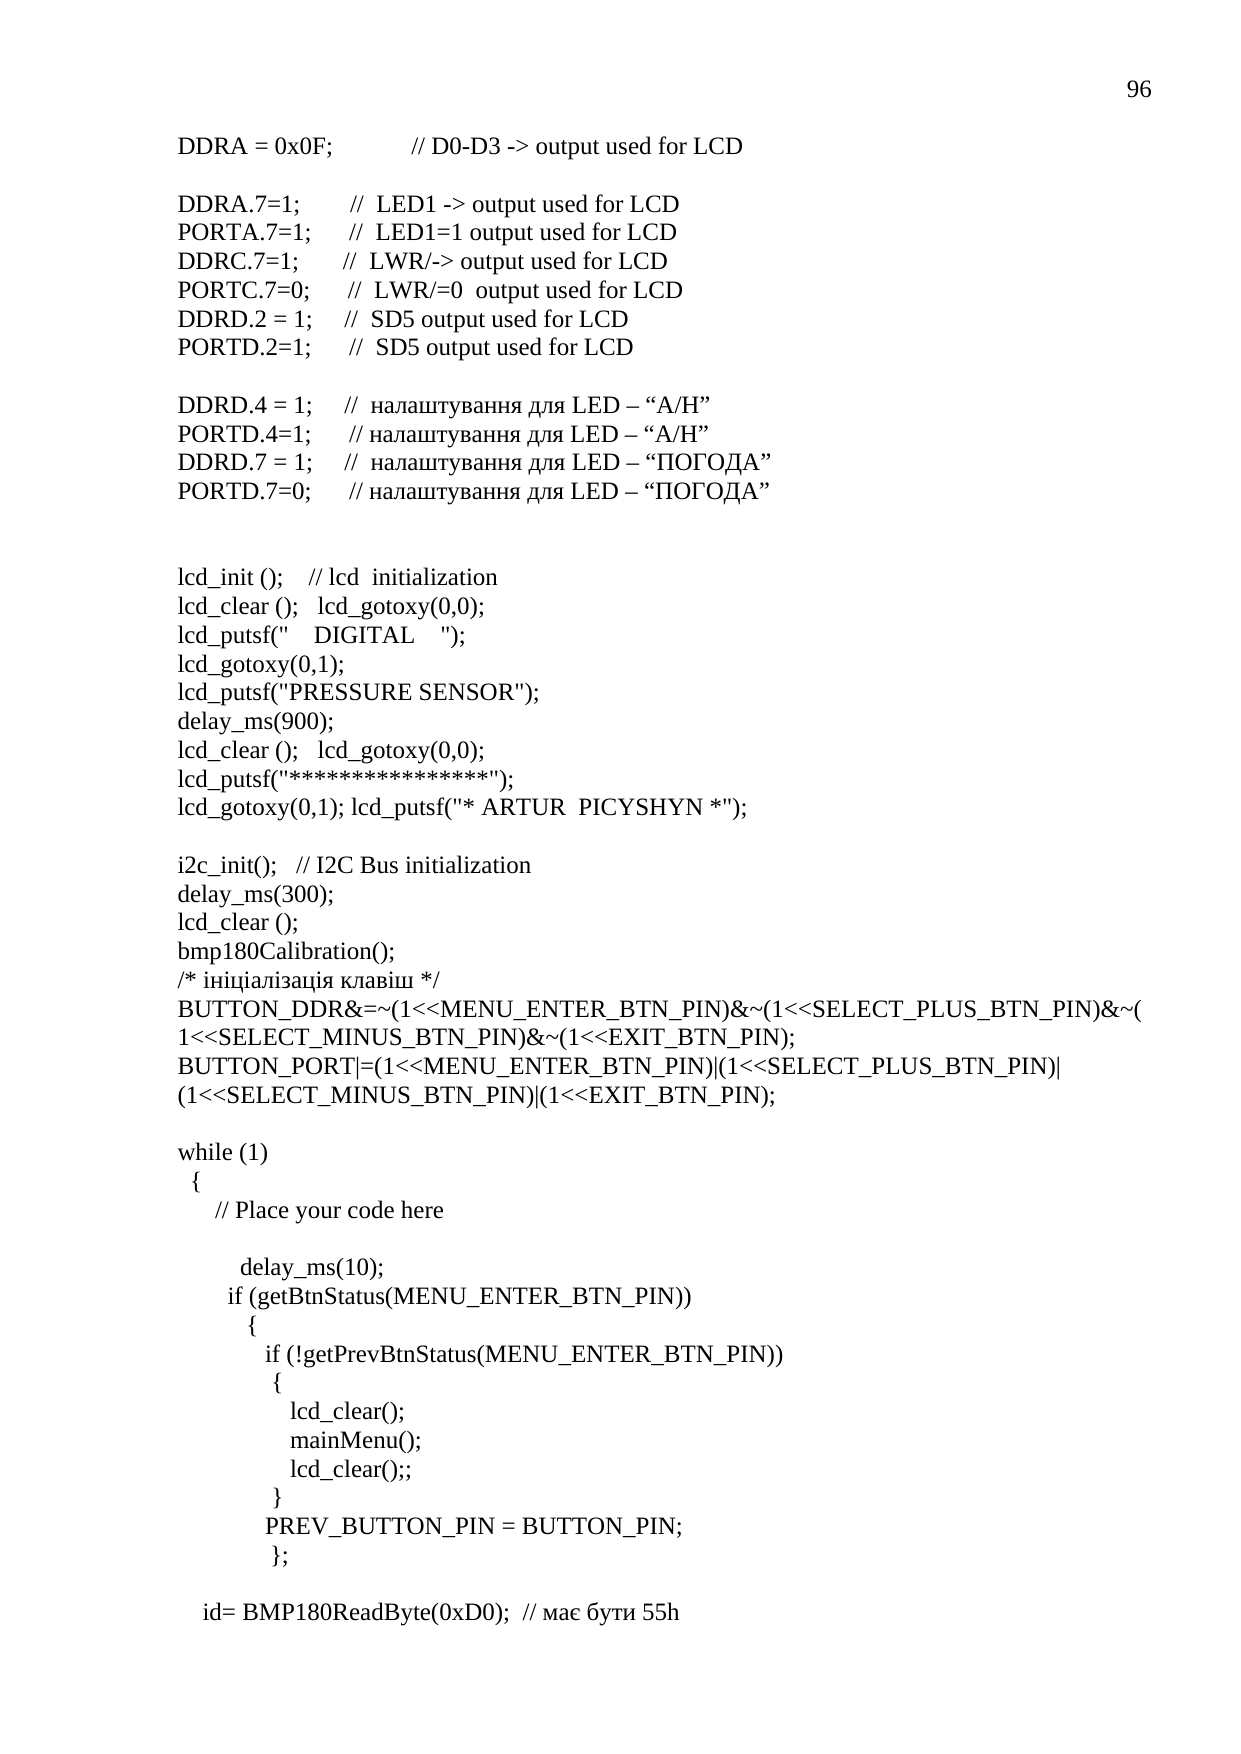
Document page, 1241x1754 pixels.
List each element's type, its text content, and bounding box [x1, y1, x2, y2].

text DDRA.7=1; // LED1 -> output used for LCD [177, 189, 1152, 217]
text lcd_gotoxy(0,1); lcd_putsf("* ARTUR PICYSHYN *"); [177, 792, 1152, 821]
text lcd_clear (); lcd_gotoxy(0,0); [177, 591, 1152, 620]
text DDRA = 0x0F; // D0-D3 -> output used for LCD [177, 131, 1152, 160]
text delay_ms(300); [177, 879, 1152, 907]
text if (!getPrevBtnStatus(MENU_ENTER_BTN_PIN)) [177, 1339, 1152, 1367]
text lcd_putsf("PRESSURE SENSOR"); [177, 677, 1152, 706]
text } [177, 1482, 1152, 1511]
text PORTC.7=0; // LWR/=0 output used for LCD [177, 275, 1152, 304]
text PORTD.7=0; // налаштування для LED – “ПОГОДА” [177, 476, 1152, 505]
text delay_ms(900); [177, 706, 1152, 735]
text lcd_putsf("****************"); [177, 764, 1152, 792]
text if (getBtnStatus(MENU_ENTER_BTN_PIN)) [177, 1281, 1152, 1310]
text PORTD.2=1; // SD5 output used for LCD [177, 332, 1152, 361]
text BUTTON_PORT|=(1<<MENU_ENTER_BTN_PIN)|(1<<SELECT_PLUS_BTN_PIN)|(1<<SELECT_MINUS_BTN_PIN)|(1<<EXIT_BTN_PIN); [177, 1051, 1152, 1109]
text lcd_clear();; [177, 1454, 1152, 1482]
text PREV_BUTTON_PIN = BUTTON_PIN; [177, 1511, 1152, 1540]
text DDRD.7 = 1; // налаштування для LED – “ПОГОДА” [177, 447, 1152, 476]
text { [177, 1367, 1152, 1396]
text { [177, 1310, 1152, 1339]
text bmp180Calibration(); [177, 936, 1152, 965]
text delay_ms(10); [177, 1252, 1152, 1281]
text // Place your code here [177, 1195, 1152, 1224]
text PORTA.7=1; // LED1=1 output used for LCD [177, 217, 1152, 246]
text { [177, 1166, 1152, 1195]
text DDRD.4 = 1; // налаштування для LED – “A/H” [177, 390, 1152, 419]
text lcd_clear (); [177, 907, 1152, 936]
text lcd_putsf(" DIGITAL "); [177, 620, 1152, 649]
text lcd_init (); // lcd initialization [177, 562, 1152, 591]
text /* ініціалізація клавіш */ BUTTON_DDR&=~(1<<MENU_ENTER_BTN_PIN)&~(1<<SELECT_PLUS_BTN_PIN)&~(1<<SELECT_MINUS_BTN_PIN)&~(1<<EXIT_BTN_PIN); [177, 965, 1152, 1051]
text PORTD.4=1; // налаштування для LED – “A/H” [177, 419, 1152, 447]
text DDRC.7=1; // LWR/-> output used for LCD [177, 246, 1152, 275]
text mainMenu(); [177, 1425, 1152, 1454]
text }; [177, 1540, 1152, 1569]
text i2c_init(); // I2C Bus initialization [177, 850, 1152, 879]
text lcd_gotoxy(0,1); [177, 649, 1152, 677]
text id= BMP180ReadByte(0xD0); // має бути 55h [177, 1597, 1152, 1626]
text lcd_clear (); lcd_gotoxy(0,0); [177, 735, 1152, 764]
text lcd_clear(); [177, 1396, 1152, 1425]
text DDRD.2 = 1; // SD5 output used for LCD [177, 304, 1152, 332]
text while (1) [177, 1137, 1152, 1166]
